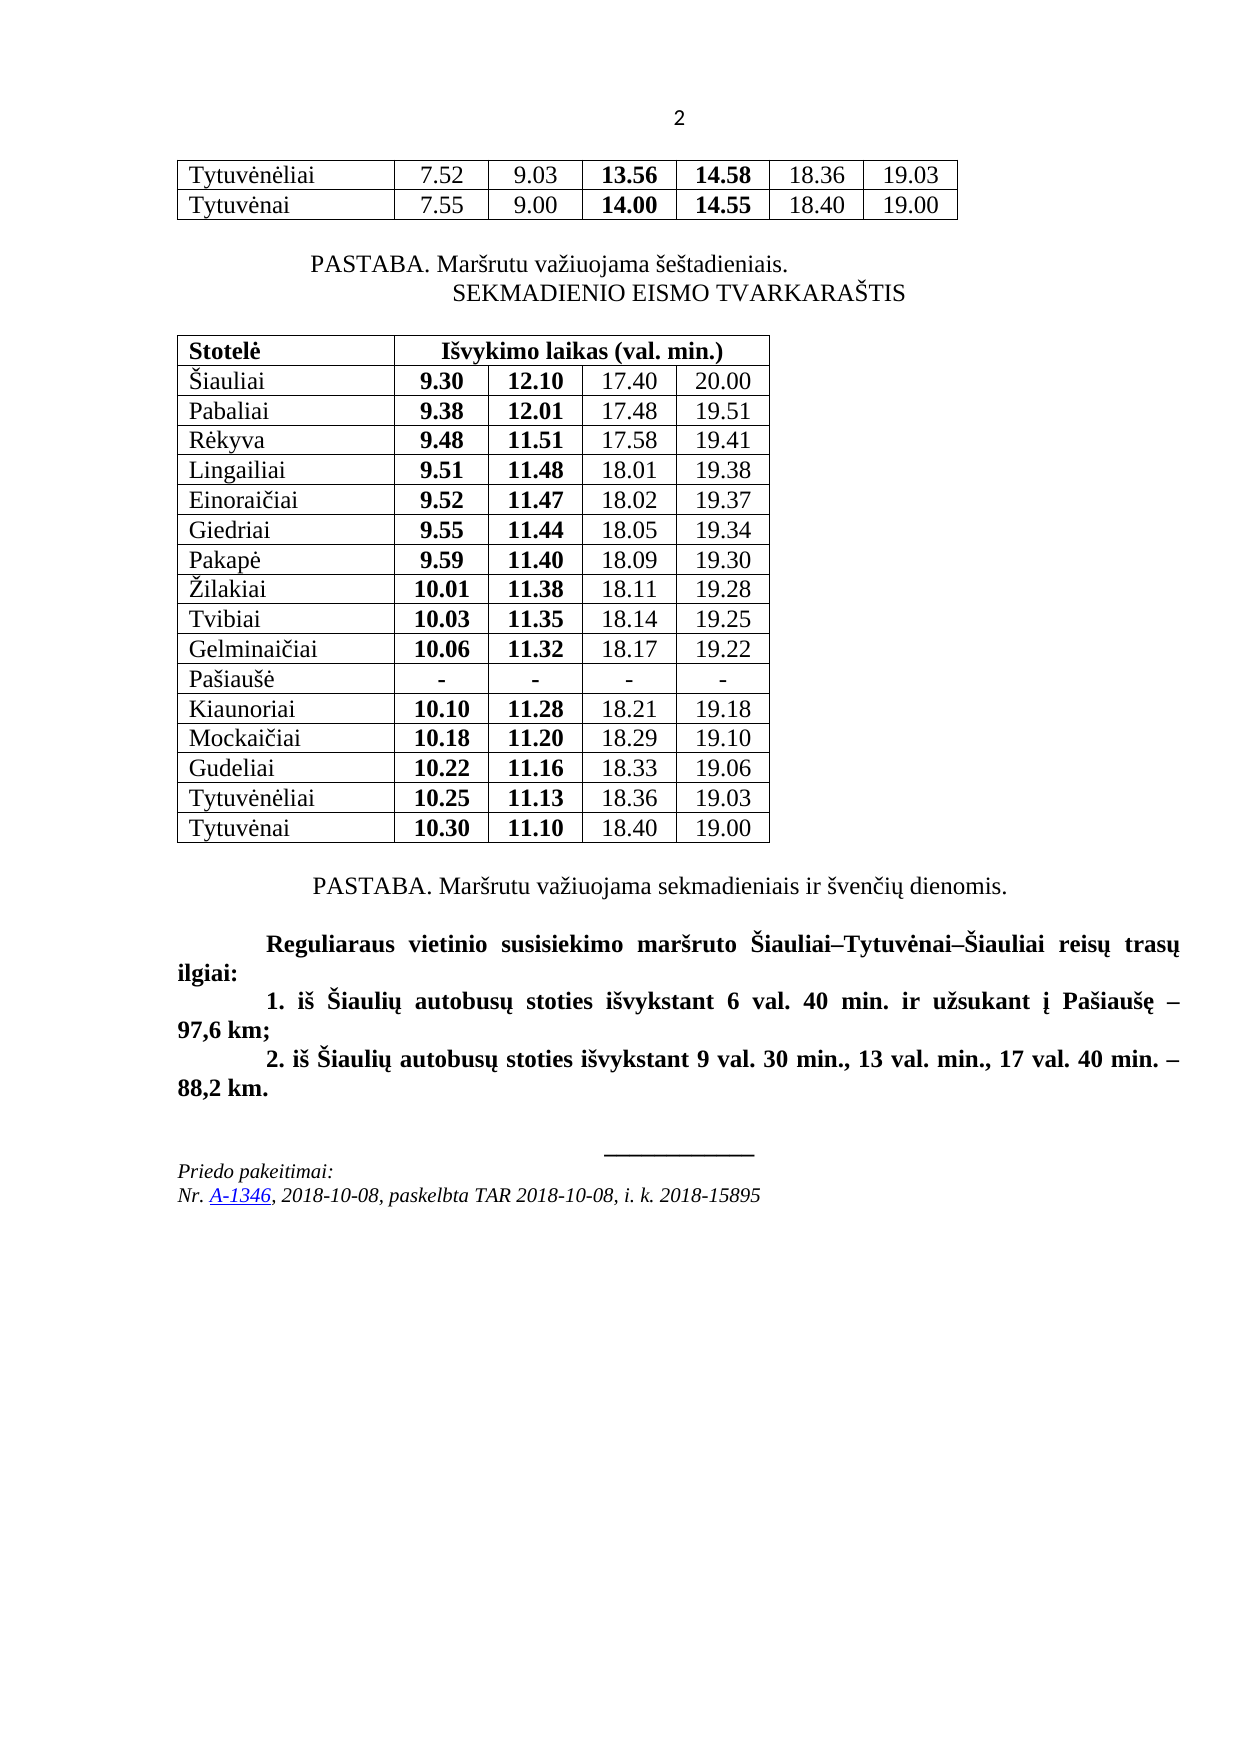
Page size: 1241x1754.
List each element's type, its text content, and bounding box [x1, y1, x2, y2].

text PASTABA. Maršrutu važiuojama sekmadieniais ir švenčių dienomis. [177, 871, 1181, 900]
table_cell 19.18 [677, 694, 769, 722]
table_cell Tytuvėnai [178, 190, 394, 219]
table_cell 20.00 [677, 366, 769, 395]
table_cell 17.48 [583, 396, 676, 424]
table_cell 19.41 [677, 426, 769, 454]
table_cell 9.51 [395, 455, 488, 484]
table_cell 18.40 [770, 190, 863, 219]
table_cell 9.59 [395, 545, 488, 573]
table_cell Tytuvėnėliai [178, 783, 394, 812]
table_cell 14.58 [677, 161, 769, 189]
table_cell 9.30 [395, 366, 488, 395]
table_cell - [489, 664, 582, 693]
table_cell 9.48 [395, 426, 488, 454]
table_cell 18.21 [583, 694, 676, 722]
table_cell 9.38 [395, 396, 488, 424]
table_cell 10.10 [395, 694, 488, 722]
table_cell 19.25 [677, 604, 769, 633]
table_cell 18.29 [583, 724, 676, 752]
table_cell 11.48 [489, 455, 582, 484]
table_cell 17.40 [583, 366, 676, 395]
text Priedo pakeitimai: [177, 1159, 1181, 1183]
table_cell 11.32 [489, 634, 582, 663]
table_cell 19.00 [864, 190, 957, 219]
table_cell Pakapė [178, 545, 394, 573]
table_cell Pabaliai [178, 396, 394, 424]
table_cell 11.44 [489, 515, 582, 544]
table_cell 18.17 [583, 634, 676, 663]
text SEKMADIENIO EISMO TVARKARAŠTIS [177, 278, 1181, 306]
text ____________ [177, 1130, 1181, 1159]
table_cell 9.52 [395, 485, 488, 514]
table_cell 11.16 [489, 753, 582, 782]
table_cell 11.20 [489, 724, 582, 752]
table_cell Tytuvėnai [178, 813, 394, 842]
table_cell 10.18 [395, 724, 488, 752]
table_cell 17.58 [583, 426, 676, 454]
table_cell - [583, 664, 676, 693]
text 1. iš Šiaulių autobusų stoties išvykstant 6 val. 40 min. ir užsukant į Pašiaušę – 97,6 km; [177, 986, 1181, 1044]
table_cell 19.03 [864, 161, 957, 189]
text Reguliaraus vietinio susisiekimo maršruto Šiauliai–Tytuvėnai–Šiauliai reisų trasų ilgiai: [177, 929, 1181, 986]
table_cell 19.51 [677, 396, 769, 424]
table_cell Žilakiai [178, 575, 394, 603]
table_cell 7.55 [395, 190, 488, 219]
table_cell 10.03 [395, 604, 488, 633]
table_cell Gudeliai [178, 753, 394, 782]
text 2. iš Šiaulių autobusų stoties išvykstant 9 val. 30 min., 13 val. min., 17 val. 40 min. – 88,2 km. [177, 1044, 1181, 1101]
table_cell 19.37 [677, 485, 769, 514]
table_cell Tytuvėnėliai [178, 161, 394, 189]
table_cell 18.33 [583, 753, 676, 782]
table_cell Kiaunoriai [178, 694, 394, 722]
table_cell Šiauliai [178, 366, 394, 395]
table_cell 19.03 [677, 783, 769, 812]
table_cell - [395, 664, 488, 693]
table_cell 10.01 [395, 575, 488, 603]
text PASTABA. Maršrutu važiuojama šeštadieniais. [177, 249, 1181, 278]
table_cell 18.11 [583, 575, 676, 603]
table_cell 11.10 [489, 813, 582, 842]
table_cell 18.02 [583, 485, 676, 514]
table_cell 19.28 [677, 575, 769, 603]
table_header Stotelė [178, 336, 394, 365]
table_cell 18.09 [583, 545, 676, 573]
table_cell Pašiaušė [178, 664, 394, 693]
table_cell 19.30 [677, 545, 769, 573]
table_cell 10.06 [395, 634, 488, 663]
table_cell 19.38 [677, 455, 769, 484]
table_cell Rėkyva [178, 426, 394, 454]
table_cell 10.30 [395, 813, 488, 842]
table_cell - [677, 664, 769, 693]
table_cell 7.52 [395, 161, 488, 189]
table_cell 11.28 [489, 694, 582, 722]
table_header Išvykimo laikas (val. min.) [395, 336, 769, 365]
table_cell 18.05 [583, 515, 676, 544]
table_cell 18.36 [583, 783, 676, 812]
table_cell Giedriai [178, 515, 394, 544]
table_cell 19.34 [677, 515, 769, 544]
table_cell 10.22 [395, 753, 488, 782]
table_cell 18.01 [583, 455, 676, 484]
table_cell Einoraičiai [178, 485, 394, 514]
table_cell 13.56 [583, 161, 676, 189]
table_cell 10.25 [395, 783, 488, 812]
table_cell 9.55 [395, 515, 488, 544]
table_cell Tvibiai [178, 604, 394, 633]
table_cell 14.55 [677, 190, 769, 219]
table_cell 12.01 [489, 396, 582, 424]
table_cell 19.22 [677, 634, 769, 663]
text Nr. A-1346, 2018-10-08, paskelbta TAR 2018-10-08, i. k. 2018-15895 [177, 1183, 1181, 1207]
table_cell 11.47 [489, 485, 582, 514]
table_cell Lingailiai [178, 455, 394, 484]
table_cell 11.40 [489, 545, 582, 573]
table_cell 11.35 [489, 604, 582, 633]
table_cell 19.10 [677, 724, 769, 752]
table_cell 18.36 [770, 161, 863, 189]
table_cell 19.06 [677, 753, 769, 782]
table_cell 11.13 [489, 783, 582, 812]
table_cell 12.10 [489, 366, 582, 395]
table_cell Gelminaičiai [178, 634, 394, 663]
table_cell 19.00 [677, 813, 769, 842]
table_cell 9.00 [489, 190, 582, 219]
table_cell 11.51 [489, 426, 582, 454]
table_cell 18.40 [583, 813, 676, 842]
table_cell 14.00 [583, 190, 676, 219]
table_cell 11.38 [489, 575, 582, 603]
table_cell Mockaičiai [178, 724, 394, 752]
table_cell 18.14 [583, 604, 676, 633]
table_cell 9.03 [489, 161, 582, 189]
